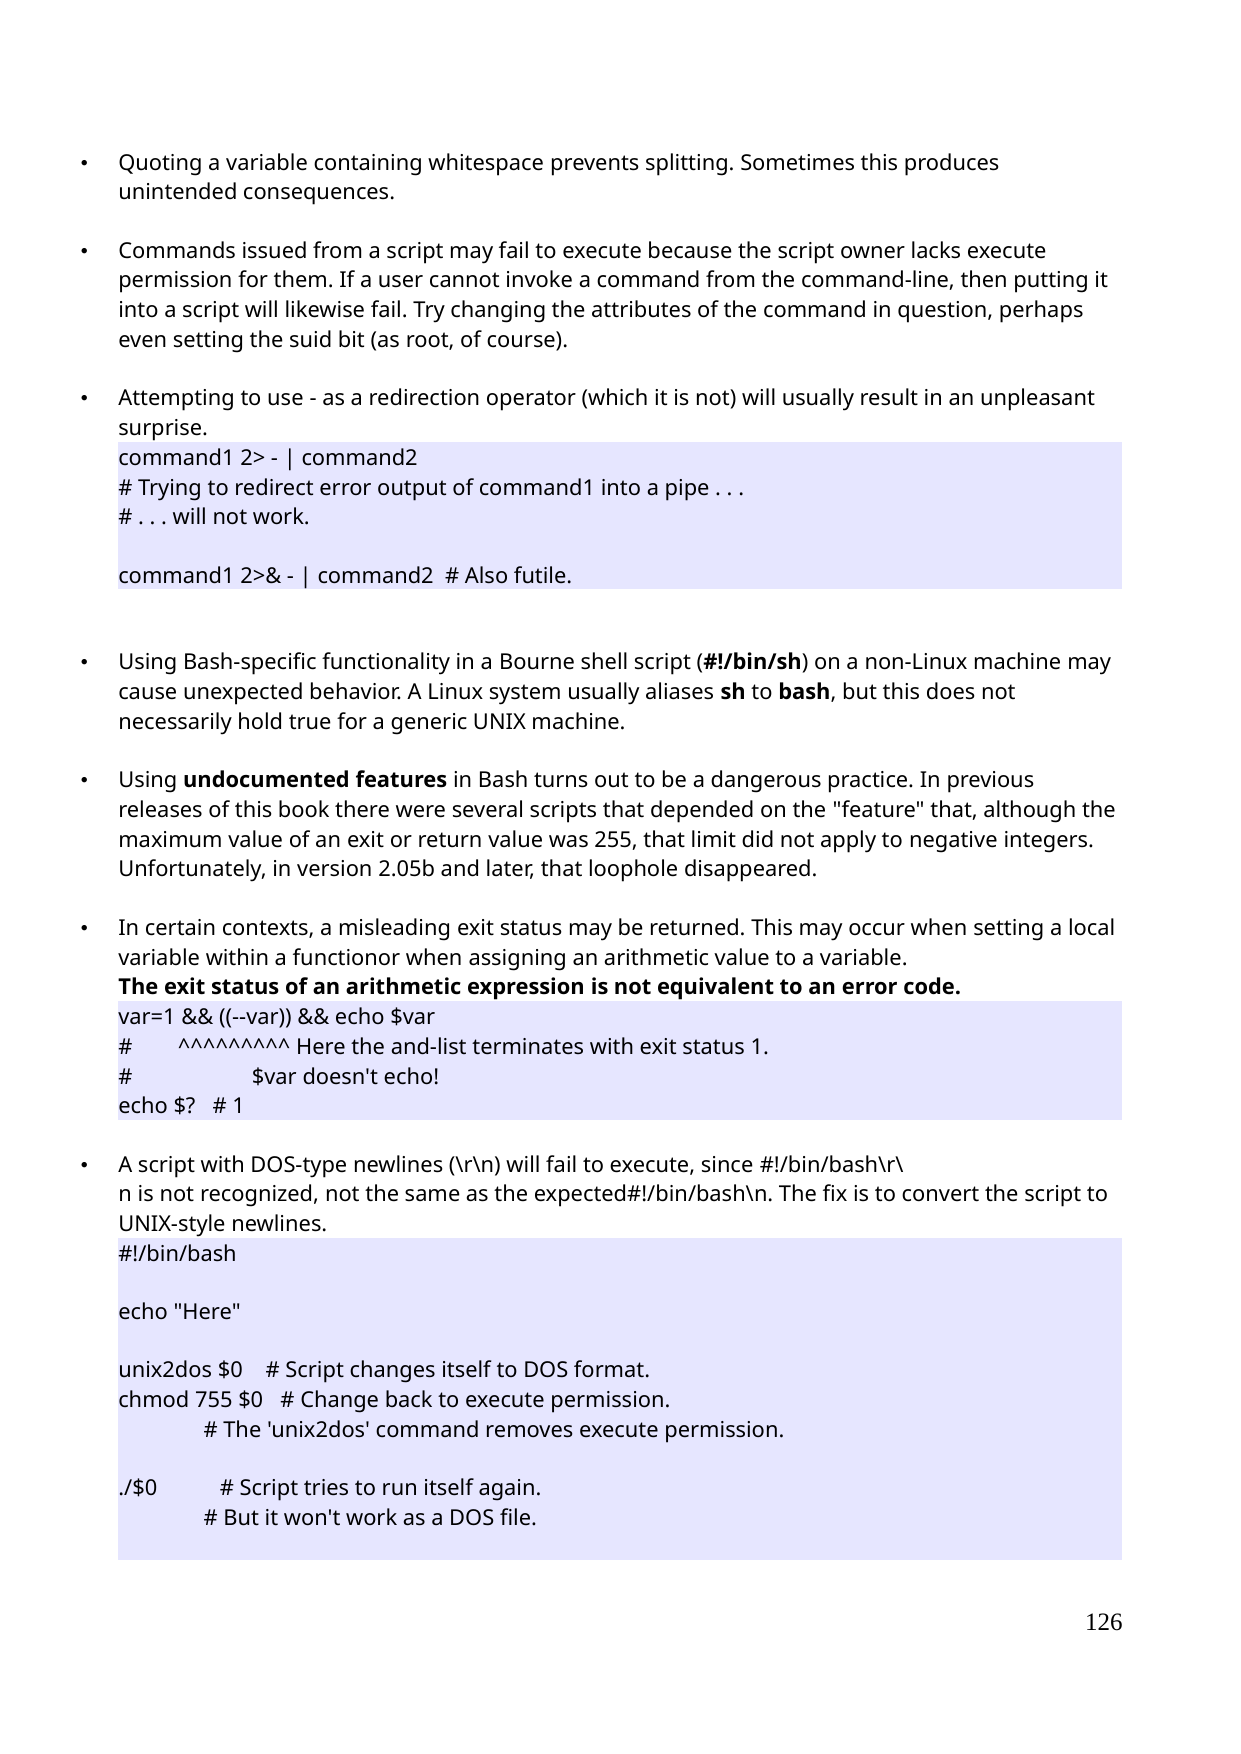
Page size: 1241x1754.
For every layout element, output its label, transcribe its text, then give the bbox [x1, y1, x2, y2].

list Quoting a variable containing whitespace prevents splitting. Sometimes this produces unintended consequences. [81, 147, 1122, 206]
list command1 2>& - | command2 # Also futile. [118, 559, 1122, 589]
list # But it won't work as a DOS file. [118, 1502, 1122, 1532]
list unix2dos $0 # Script changes itself to DOS format. [118, 1354, 1122, 1384]
list echo "Here" [118, 1296, 1122, 1326]
list The exit status of an arithmetic expression is not equivalent to an error code. [81, 971, 1122, 1001]
list Commands issued from a script may fail to execute because the script owner lacks execute permission for them. If a user cannot invoke a command from the command-line, then putting it into a script will likewise fail. Try changing the attributes of the command in question, perhaps even setting the suid bit (as root, of course). [81, 234, 1122, 354]
list # . . . will not work. [118, 501, 1122, 531]
list var=1 && ((--var)) && echo $var [118, 1001, 1122, 1031]
list echo $? # 1 [118, 1090, 1122, 1120]
list # ^^^^^^^^^ Here the and-list terminates with exit status 1. [118, 1031, 1122, 1061]
list # Trying to redirect error output of command1 into a pipe . . . [118, 472, 1122, 501]
list # The 'unix2dos' command removes execute permission. [118, 1414, 1122, 1444]
list Attempting to use - as a redirection operator (which it is not) will usually result in an unpleasant surprise. [81, 382, 1122, 442]
list In certain contexts, a misleading exit status may be returned. This may occur when setting a local variable within a functionor when assigning an arithmetic value to a variable. [81, 912, 1122, 971]
list Using Bash-specific functionality in a Bourne shell script (#!/bin/sh) on a non-Linux machine may cause unexpected behavior. A Linux system usually aliases sh to bash, but this does not necessarily hold true for a generic UNIX machine. [81, 646, 1122, 736]
list chmod 755 $0 # Change back to execute permission. [118, 1384, 1122, 1414]
list ./$0 # Script tries to run itself again. [118, 1472, 1122, 1502]
list command1 2> - | command2 [118, 442, 1122, 472]
list Using undocumented features in Bash turns out to be a dangerous practice. In previous releases of this book there were several scripts that depended on the "feature" that, although the maximum value of an exit or return value was 255, that limit did not apply to negative integers. Unfortunately, in version 2.05b and later, that loophole disappeared. [81, 764, 1122, 883]
list # $var doesn't echo! [118, 1061, 1122, 1090]
list #!/bin/bash [118, 1238, 1122, 1268]
list A script with DOS-type newlines (\r\n) will fail to execute, since #!/bin/bash\r\n is not recognized, not the same as the expected#!/bin/bash\n. The fix is to convert the script to UNIX-style newlines. [81, 1149, 1122, 1238]
